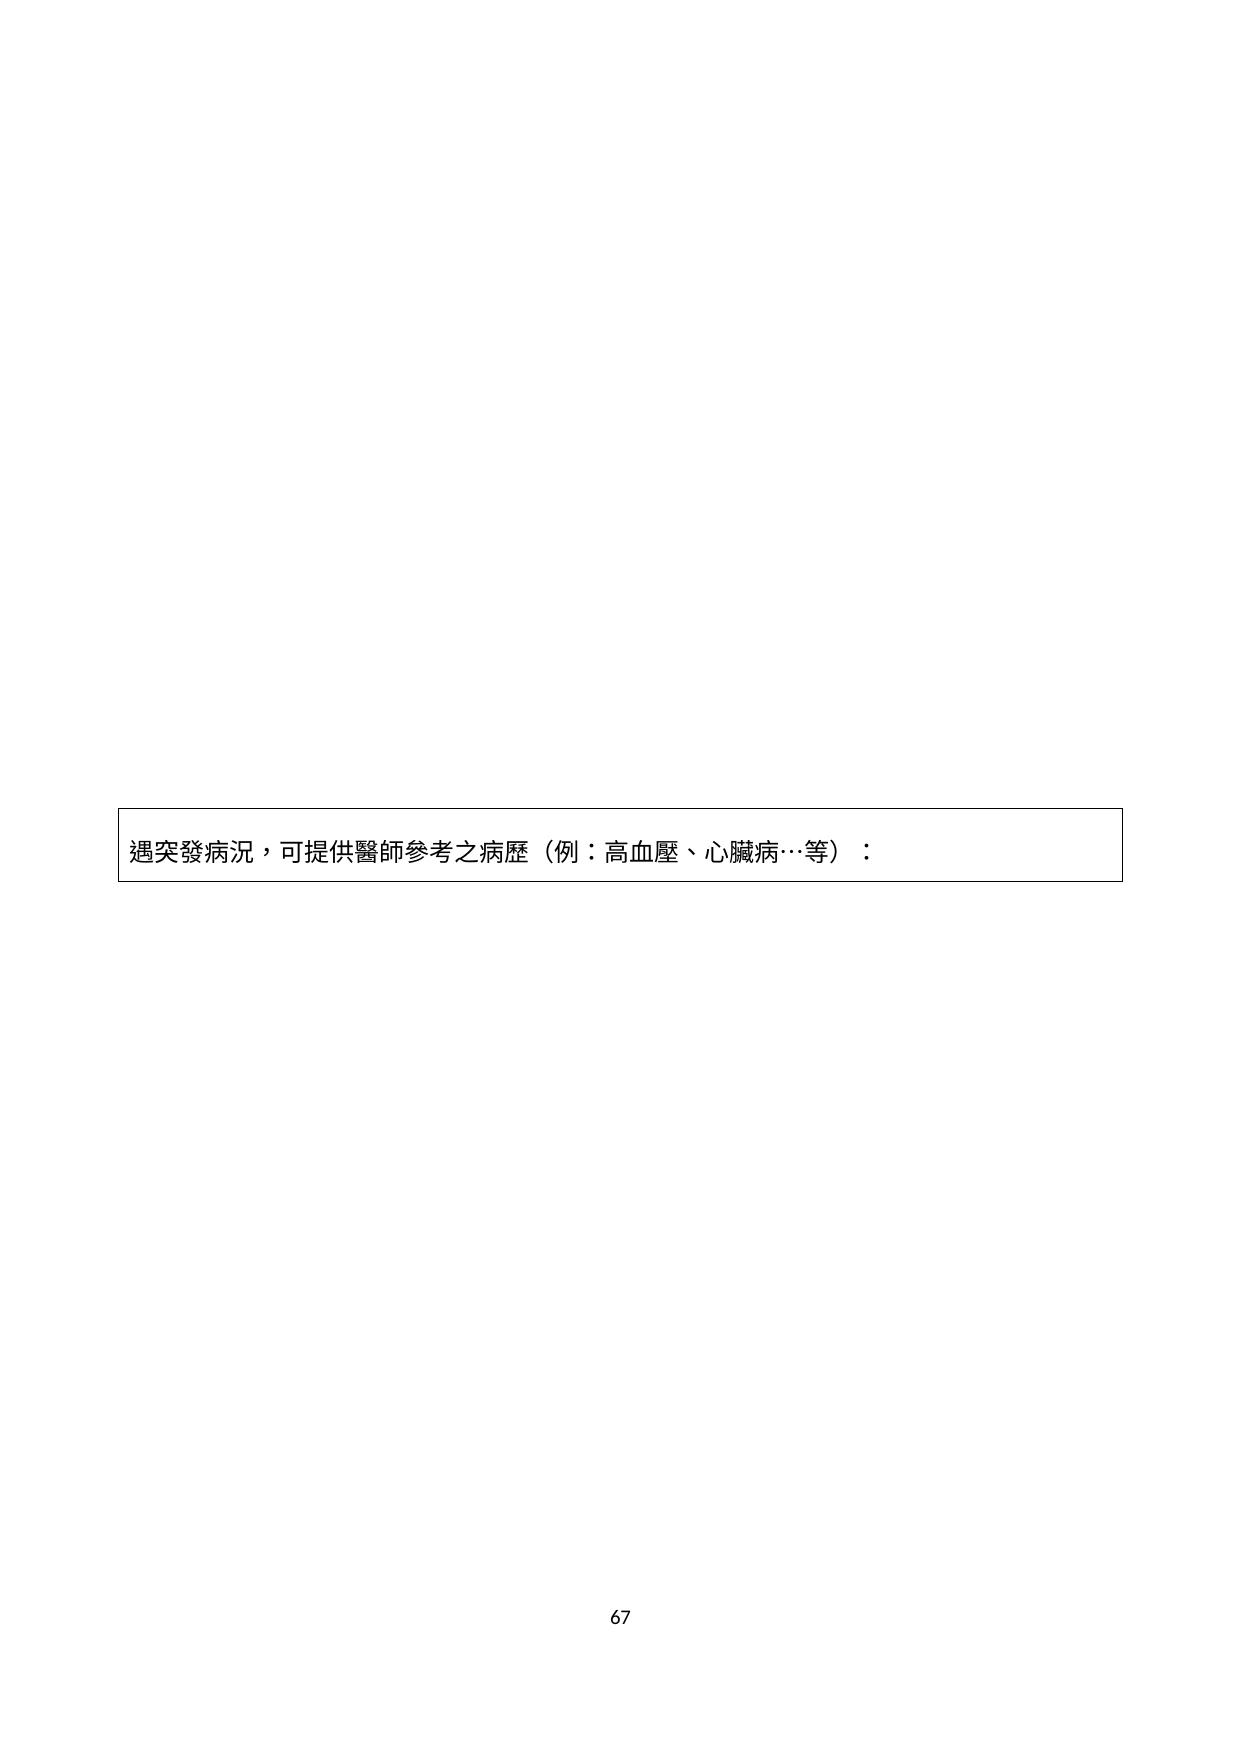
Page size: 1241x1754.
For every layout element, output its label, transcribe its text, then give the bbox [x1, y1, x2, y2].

table_cell 遇突發病況，可提供醫師參考之病歷（例：高血壓、心臟病…等）： [119, 809, 1122, 881]
